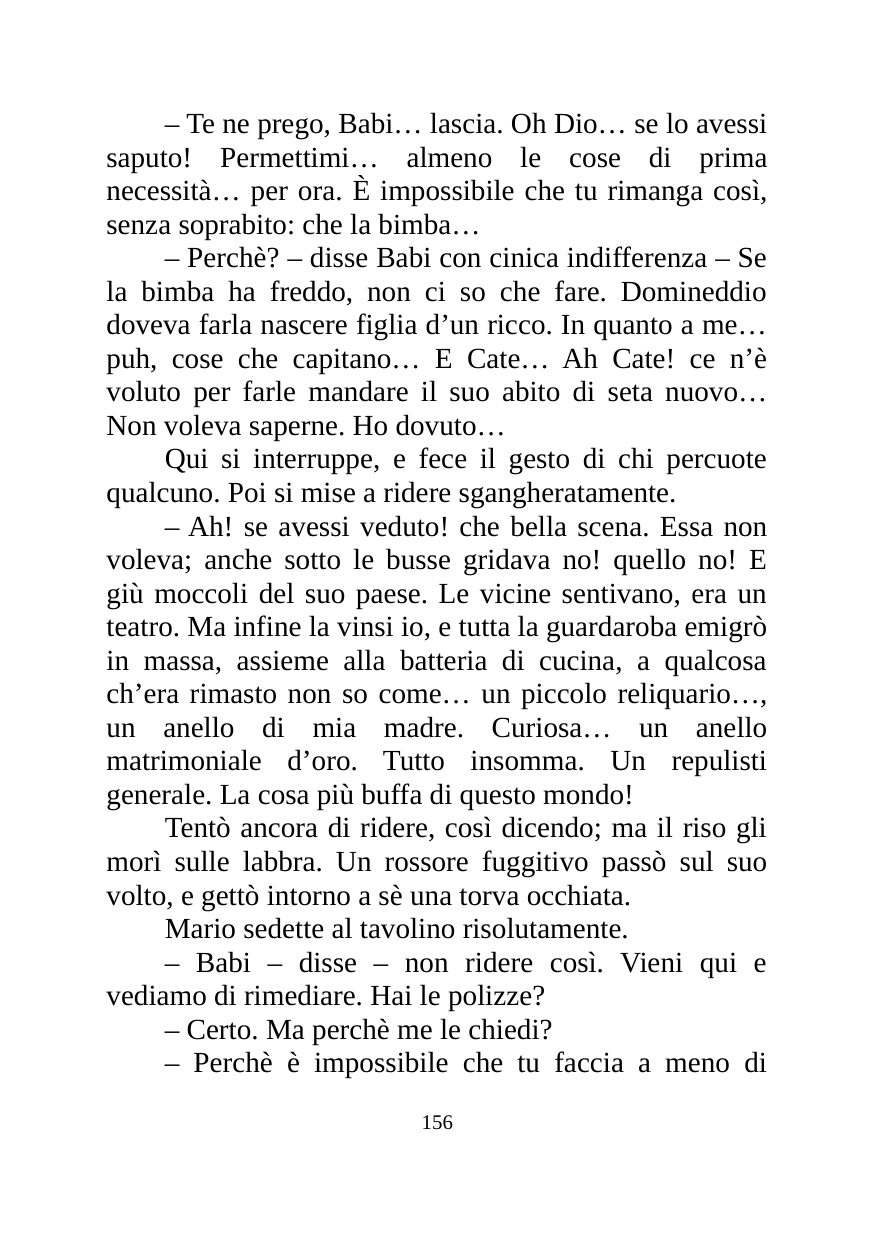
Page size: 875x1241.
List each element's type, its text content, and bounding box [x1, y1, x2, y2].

text – Perchè? – disse Babi con cinica indifferenza – Se la bimba ha freddo, non ci so che fare. Domineddio doveva farla nascere figlia d’un ricco. In quanto a me… puh, cose che capitano… E Cate… Ah Cate! ce n’è voluto per farle mandare il suo abito di seta nuovo… Non voleva saperne. Ho dovuto… [106, 240, 768, 442]
text Mario sedette al tavolino risolutamente. [106, 911, 768, 945]
text – Ah! se avessi veduto! che bella scena. Essa non voleva; anche sotto le busse gridava no! quello no! E giù moccoli del suo paese. Le vicine sentivano, era un teatro. Ma infine la vinsi io, e tutta la guardaroba emigrò in massa, assieme alla batteria di cucina, a qualcosa ch’era rimasto non so come… un piccolo reliquario…, un anello di mia madre. Curiosa… un anello matrimoniale d’oro. Tutto insomma. Un repulisti generale. La cosa più buffa di questo mondo! [106, 509, 768, 811]
text – Te ne prego, Babi… lascia. Oh Dio… se lo avessi saputo! Permettimi… almeno le cose di prima necessità… per ora. È impossibile che tu rimanga così, senza soprabito: che la bimba… [106, 106, 768, 240]
text Tentò ancora di ridere, così dicendo; ma il riso gli morì sulle labbra. Un rossore fuggitivo passò sul suo volto, e gettò intorno a sè una torva occhiata. [106, 811, 768, 911]
text Qui si interruppe, e fece il gesto di chi percuote qualcuno. Poi si mise a ridere sgangheratamente. [106, 442, 768, 509]
text – Perchè è impossibile che tu faccia a meno di [106, 1045, 768, 1079]
text – Babi – disse – non ridere così. Vieni qui e vediamo di rimediare. Hai le polizze? [106, 945, 768, 1012]
text – Certo. Ma perchè me le chiedi? [106, 1012, 768, 1045]
